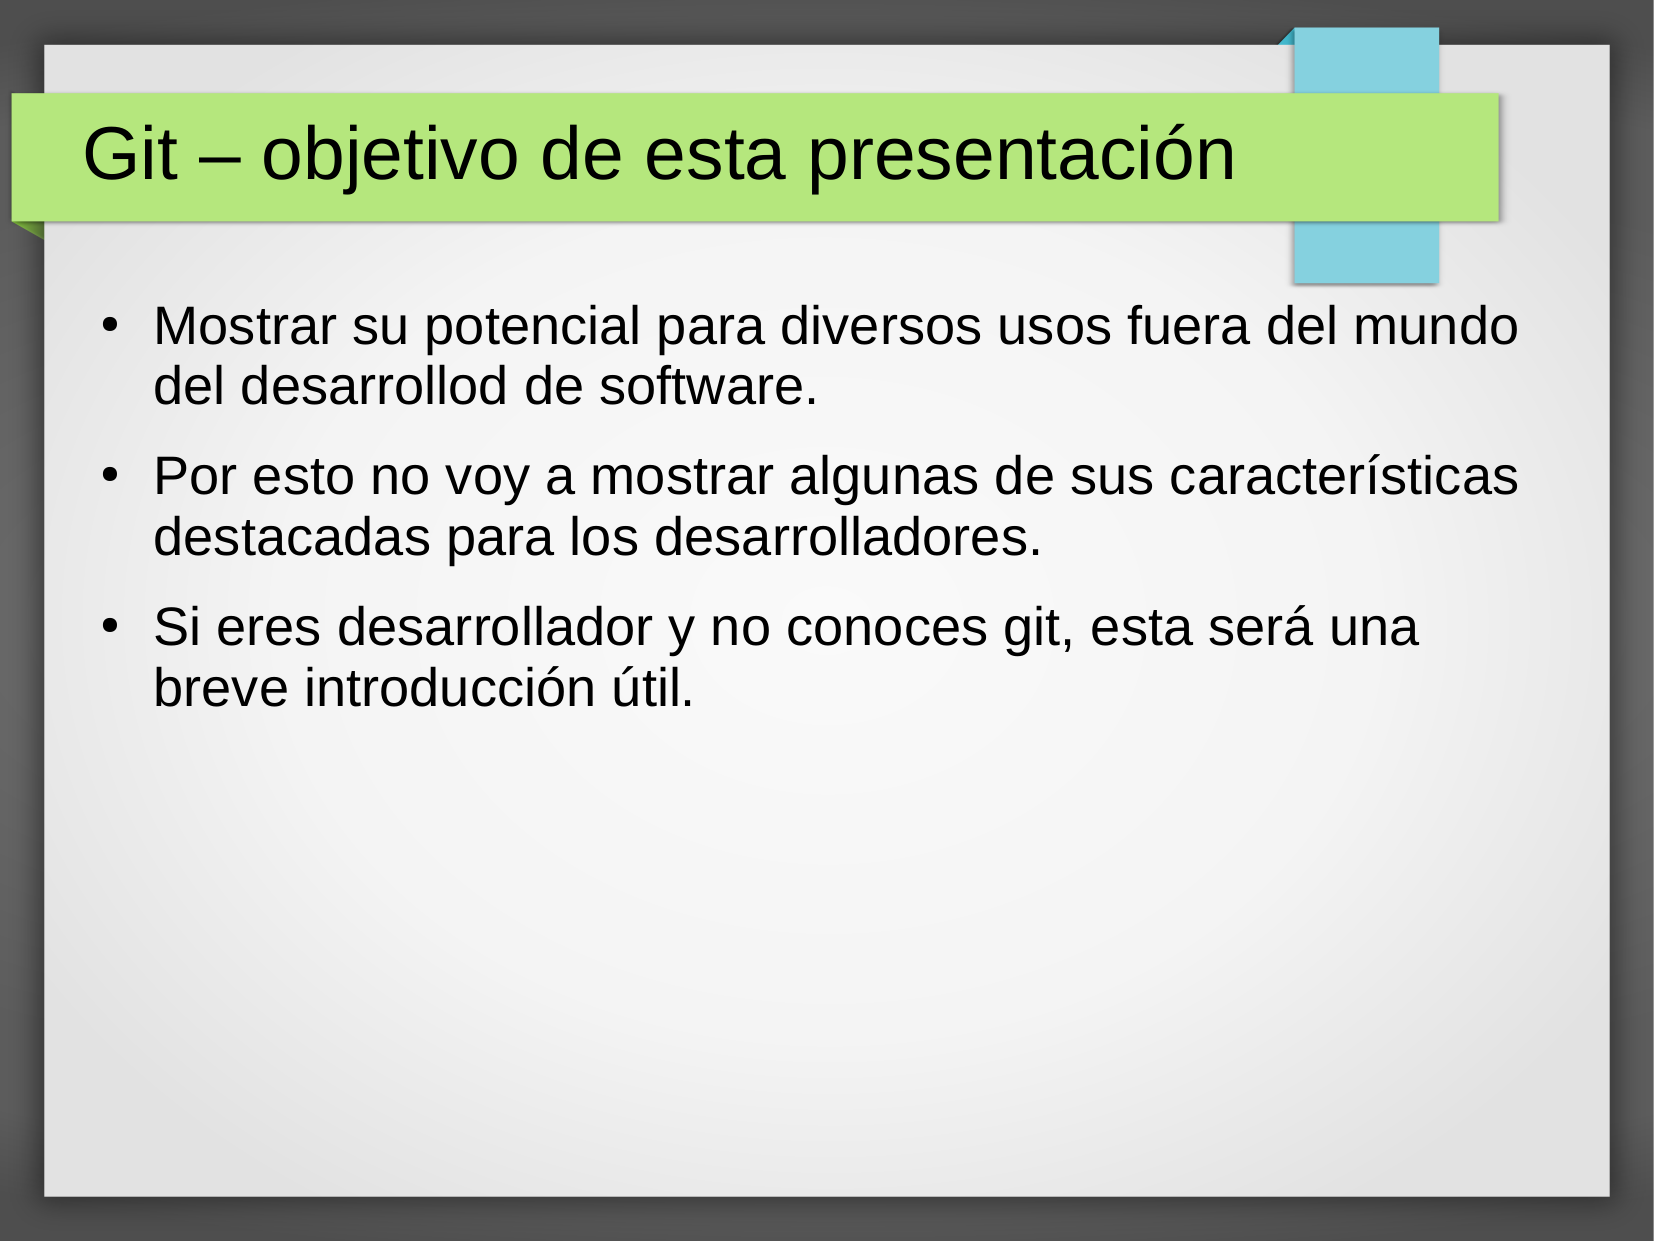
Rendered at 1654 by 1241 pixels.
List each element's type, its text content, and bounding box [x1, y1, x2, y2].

list Mostrar su potencial para diversos usos fuera del mundo del desarrollod de software. Por esto no voy a mostrar algunas de sus características destacadas para los desarrolladores. Si eres desarrollador y no conoces git, esta será una breve introducción útil. [82, 295, 1571, 1015]
title Git – objetivo de esta presentación [82, 94, 1264, 213]
picture [0, 0, 1654, 1241]
